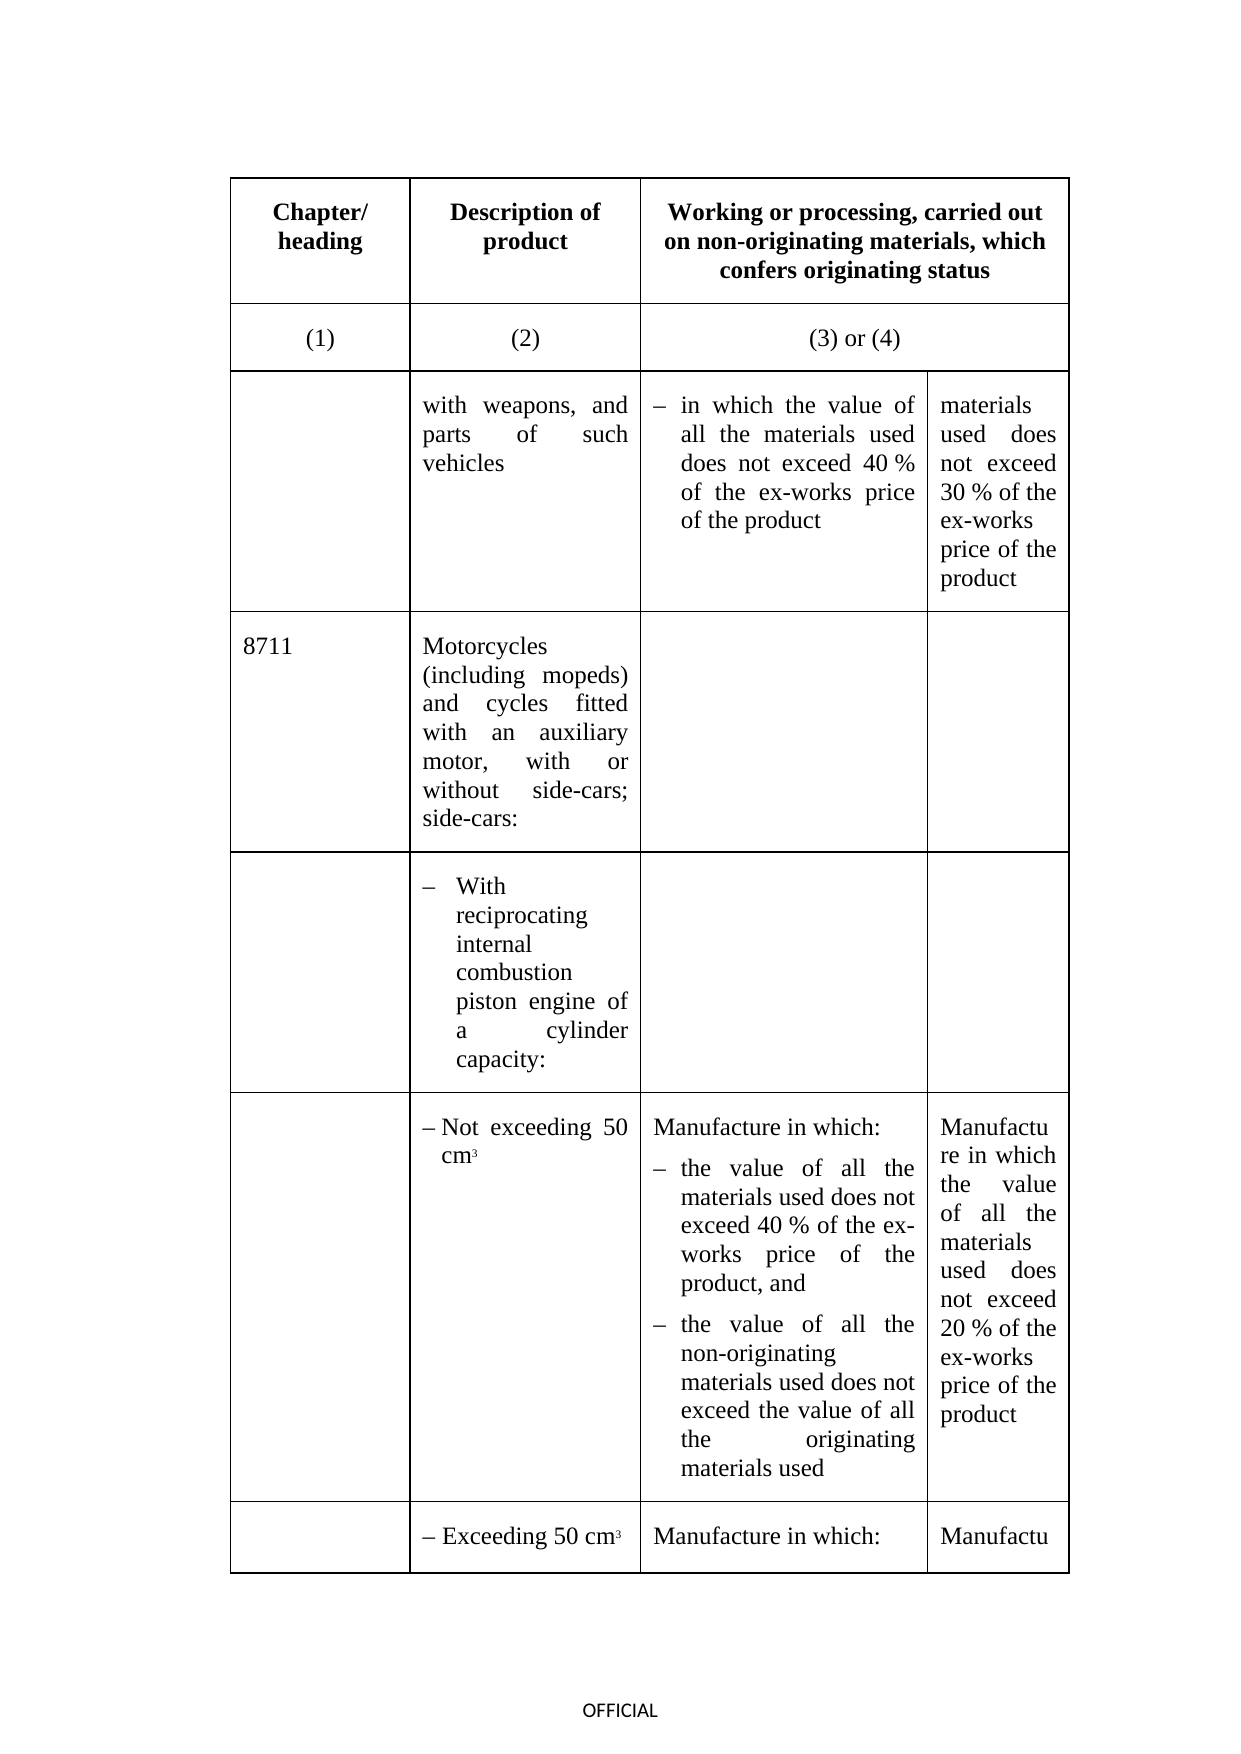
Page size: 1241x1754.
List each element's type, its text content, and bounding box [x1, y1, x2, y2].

table_cell [641, 612, 927, 851]
table_cell [928, 612, 1068, 851]
table_header – [423, 865, 456, 1079]
table_cell materials used does not exceed 30 % of the ex-works price of the product [928, 372, 1068, 611]
table_cell [231, 1093, 409, 1501]
table_cell [231, 372, 409, 611]
table_header Working or processing, carried out on non-originating materials, which confers originating status [641, 179, 1068, 302]
table_cell Manufacture in which: [641, 1502, 927, 1572]
table_cell [411, 853, 640, 1091]
table_cell with weapons, and parts of such vehicles [411, 372, 640, 611]
table_header With reciprocating internal combustion piston engine of a cylinder capacity: [456, 865, 628, 1079]
table_cell Manufacture in which: [641, 1093, 927, 1501]
table_header Description of product [411, 179, 640, 302]
table_cell [231, 853, 409, 1091]
table_cell 8711 [231, 612, 409, 851]
table_cell [231, 1502, 409, 1572]
table_cell [411, 1502, 640, 1572]
table_cell – [653, 384, 681, 541]
table_cell Motorcycles (including mopeds) and cycles fitted with an auxiliary motor, with or without side-cars; side-cars: [411, 612, 640, 851]
table_header Chapter/ heading [231, 179, 409, 302]
table_header – [423, 1105, 441, 1175]
table_header the value of all the materials used does not exceed 40 % of the ex-works price of the product, and [681, 1147, 915, 1303]
table_cell Manufactu [928, 1502, 1068, 1572]
table_header Not exceeding 50 cm3 [441, 1105, 628, 1175]
table_cell [411, 1093, 640, 1501]
table_cell (2) [411, 304, 640, 370]
table_header Exceeding 50 cm3 [442, 1515, 628, 1556]
table_cell the value of all the non-originating materials used does not exceed the value of all the originating materials used [681, 1303, 915, 1488]
table_cell Manufacture in which the value of all the materials used does not exceed 20 % of the ex-works price of the product [928, 1093, 1068, 1501]
table_cell – [653, 1303, 681, 1488]
table_cell [928, 853, 1068, 1091]
table_cell in which the value of all the materials used does not exceed 40 % of the ex-works price of the product [681, 384, 915, 541]
table_header – [653, 1147, 681, 1303]
table_cell [641, 853, 927, 1091]
table_header – [423, 1515, 442, 1556]
table_cell (3) or (4) [641, 304, 1068, 370]
table_cell [641, 372, 927, 611]
table_cell (1) [231, 304, 409, 370]
